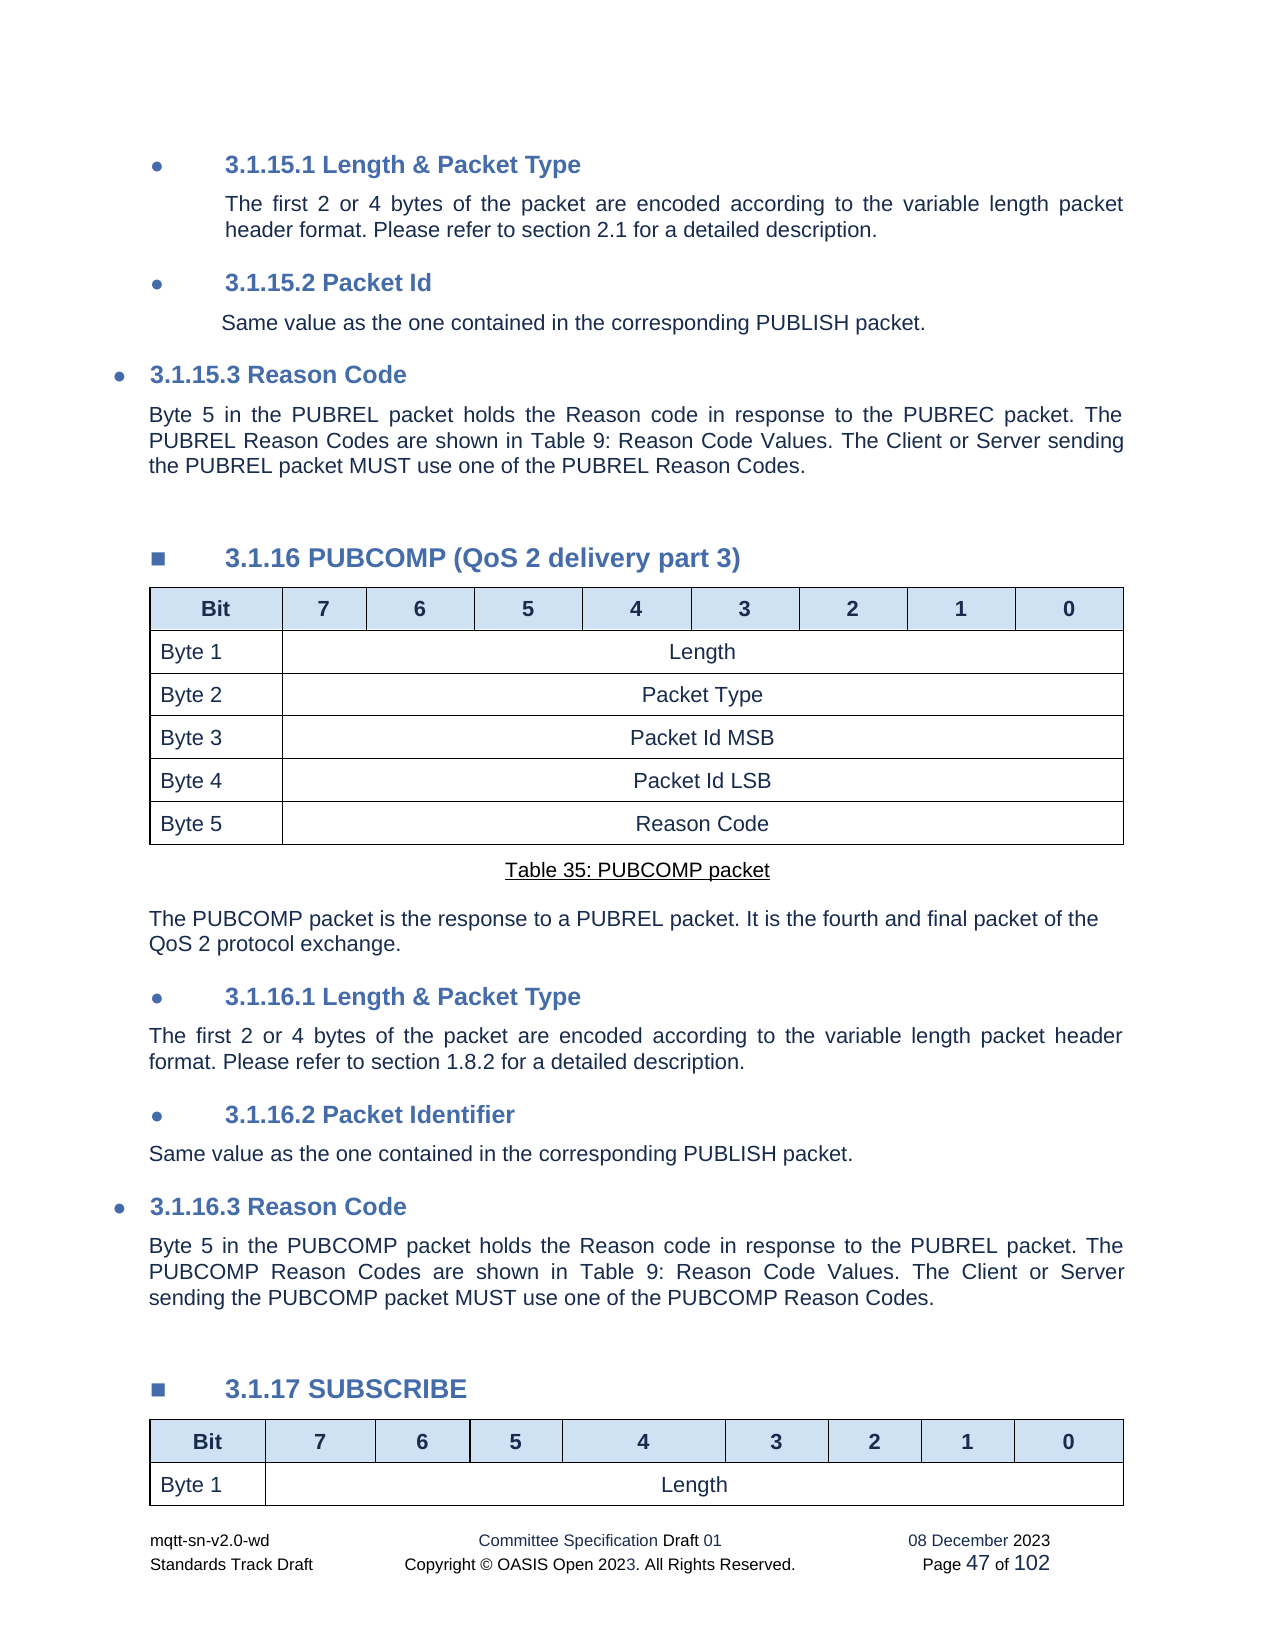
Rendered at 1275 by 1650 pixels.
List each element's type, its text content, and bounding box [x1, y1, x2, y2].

table_cell Reason Code [283, 802, 1123, 844]
table_header Bit [151, 588, 282, 629]
table_header 0 [1015, 1420, 1123, 1462]
subtitle 3.1.16.3 Reason Code [112, 1192, 1124, 1221]
subtitle 3.1.15.2 Packet Id [150, 268, 1124, 297]
table_header 3 [692, 588, 799, 629]
text Table 35: PUBCOMP packet [150, 858, 1125, 882]
table_header 4 [583, 588, 691, 629]
text The PUBCOMP packet is the response to a PUBREL packet. It is the fourth and final packet of the QoS 2 protocol exchange. [148, 906, 1124, 957]
table_cell Byte 1 [151, 1463, 265, 1505]
table_cell Byte 4 [151, 759, 282, 801]
subtitle 3.1.16.2 Packet Identifier [150, 1100, 1124, 1128]
table_cell Packet Type [283, 674, 1123, 715]
table_cell Length [266, 1463, 1123, 1505]
table_header 0 [1016, 588, 1123, 629]
table_header Bit [151, 1420, 265, 1462]
table_header 6 [367, 588, 474, 629]
table_header 5 [475, 588, 582, 629]
table_cell Byte 2 [151, 674, 282, 715]
subtitle 3.1.16.1 Length & Packet Type [150, 982, 1124, 1010]
text Byte 5 in the PUBCOMP packet holds the Reason code in response to the PUBREL packet. The PUBCOMP Reason Codes are shown in Table 9: Reason Code Values. The Client or Server sending the PUBCOMP packet MUST use one of the PUBCOMP Reason Codes. [148, 1233, 1124, 1310]
text The first 2 or 4 bytes of the packet are encoded according to the variable length packet header format. Please refer to section 2.1 for a detailed description. [225, 191, 1124, 242]
table_cell Byte 5 [151, 802, 282, 844]
subtitle 3.1.15.3 Reason Code [112, 360, 1124, 389]
table_header 7 [283, 588, 366, 629]
table_header 2 [800, 588, 907, 629]
table_cell Byte 1 [151, 631, 282, 672]
table_header 5 [471, 1420, 562, 1462]
table_header 2 [829, 1420, 921, 1462]
text Same value as the one contained in the corresponding PUBLISH packet. [221, 309, 1124, 334]
text Byte 5 in the PUBREL packet holds the Reason code in response to the PUBREC packet. The PUBREL Reason Codes are shown in Table 9: Reason Code Values. The Client or Server sending the PUBREL packet MUST use one of the PUBREL Reason Codes. [148, 402, 1124, 479]
table_header 1 [908, 588, 1015, 629]
text Same value as the one contained in the corresponding PUBLISH packet. [148, 1141, 1124, 1166]
table_cell Packet Id MSB [283, 716, 1123, 758]
subtitle 3.1.17 SUBSCRIBE [150, 1373, 1124, 1404]
text The first 2 or 4 bytes of the packet are encoded according to the variable length packet header format. Please refer to section 1.8.2 for a detailed description. [148, 1023, 1124, 1074]
table_cell Packet Id LSB [283, 759, 1123, 801]
table_header 3 [726, 1420, 828, 1462]
table_cell Length [283, 631, 1123, 672]
table_header 6 [376, 1420, 469, 1462]
subtitle 3.1.16 PUBCOMP (QoS 2 delivery part 3) [150, 542, 1124, 573]
subtitle 3.1.15.1 Length & Packet Type [150, 150, 1124, 179]
table_header 4 [563, 1420, 725, 1462]
table_cell Byte 3 [151, 716, 282, 758]
table_header 7 [266, 1420, 375, 1462]
table_header 1 [922, 1420, 1014, 1462]
